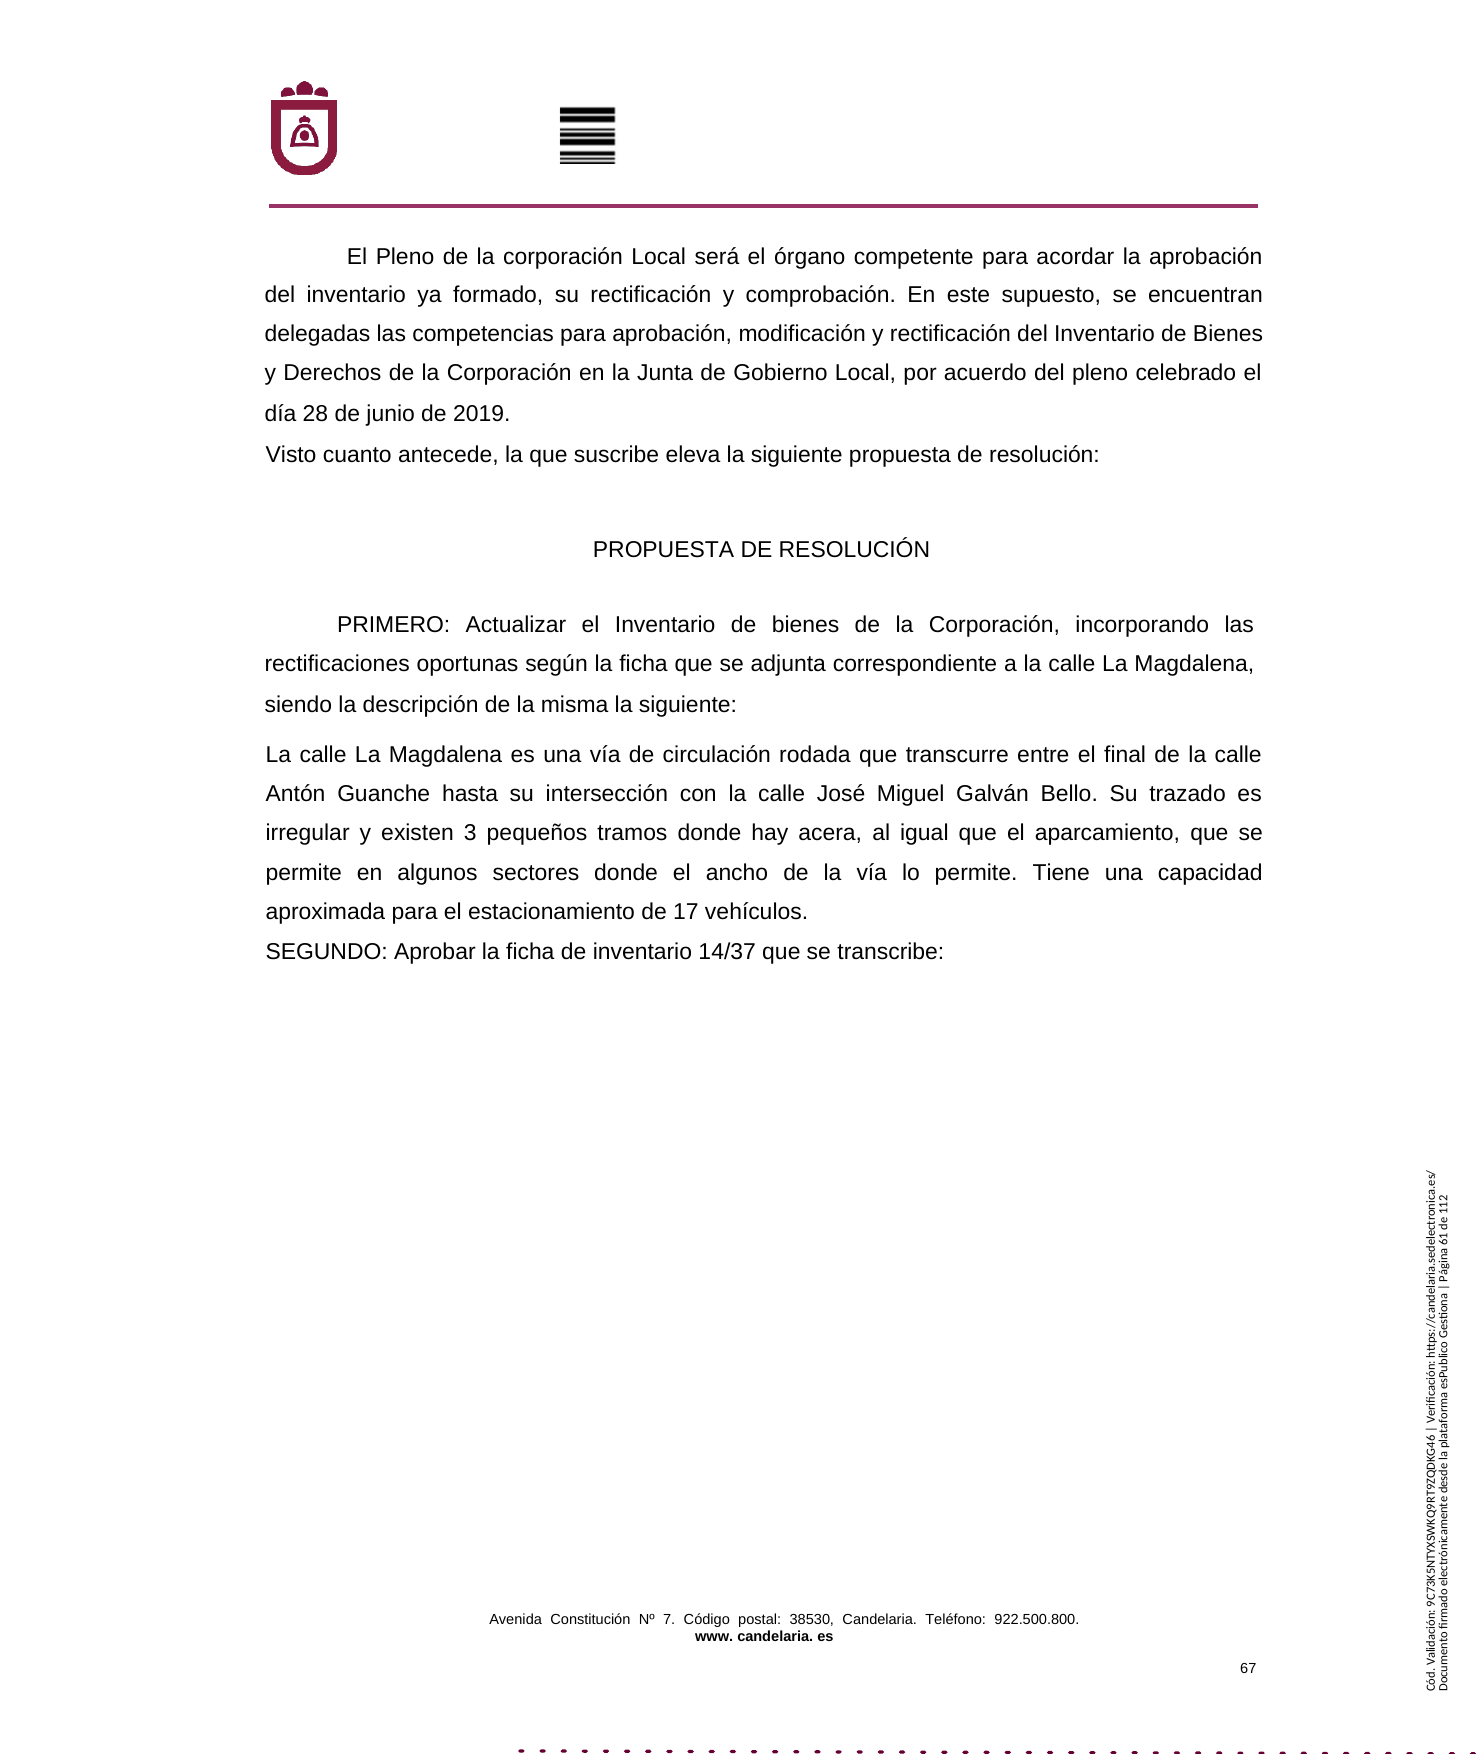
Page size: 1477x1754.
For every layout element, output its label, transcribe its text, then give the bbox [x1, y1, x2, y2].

text PRIMERO: Actualizar el Inventario de bienes de la Corporación, incorporando las rectificaciones oportunas según la ficha que se adjunta correspondiente a la calle La Magdalena, siendo la descripción de la misma la siguiente: [264, 611, 1255, 717]
text El Pleno de la corporación Local será el órgano competente para acordar la aprobación del inventario ya formado, su rectificación y comprobación. En este supuesto, se encuentran delegadas las competencias para aprobación, modificación y rectificación del Inventario de Bienes y Derechos de la Corporación en la Junta de Gobierno Local, por acuerdo del pleno celebrado el día 28 de junio de 2019. [264, 243, 1263, 427]
text La calle La Magdalena es una vía de circulación rodada que transcurre entre el final de la calle Antón Guanche hasta su intersección con la calle José Miguel Galván Bello. Su trazado es irregular y existen 3 pequeños tramos donde hay acera, al igual que el aparcamiento, que se permite en algunos sectores donde el ancho de la vía lo permite. Tiene una capacidad aproximada para el estacionamiento de 17 vehículos. [265, 741, 1263, 924]
subtitle PROPUESTA DE RESOLUCIÓN [353, 534, 1176, 563]
text Visto cuanto antecede, la que suscribe eleva la siguiente propuesta de resolución: [265, 441, 1263, 467]
text SEGUNDO: Aprobar la ficha de inventario 14/37 que se transcribe: [265, 937, 1263, 965]
